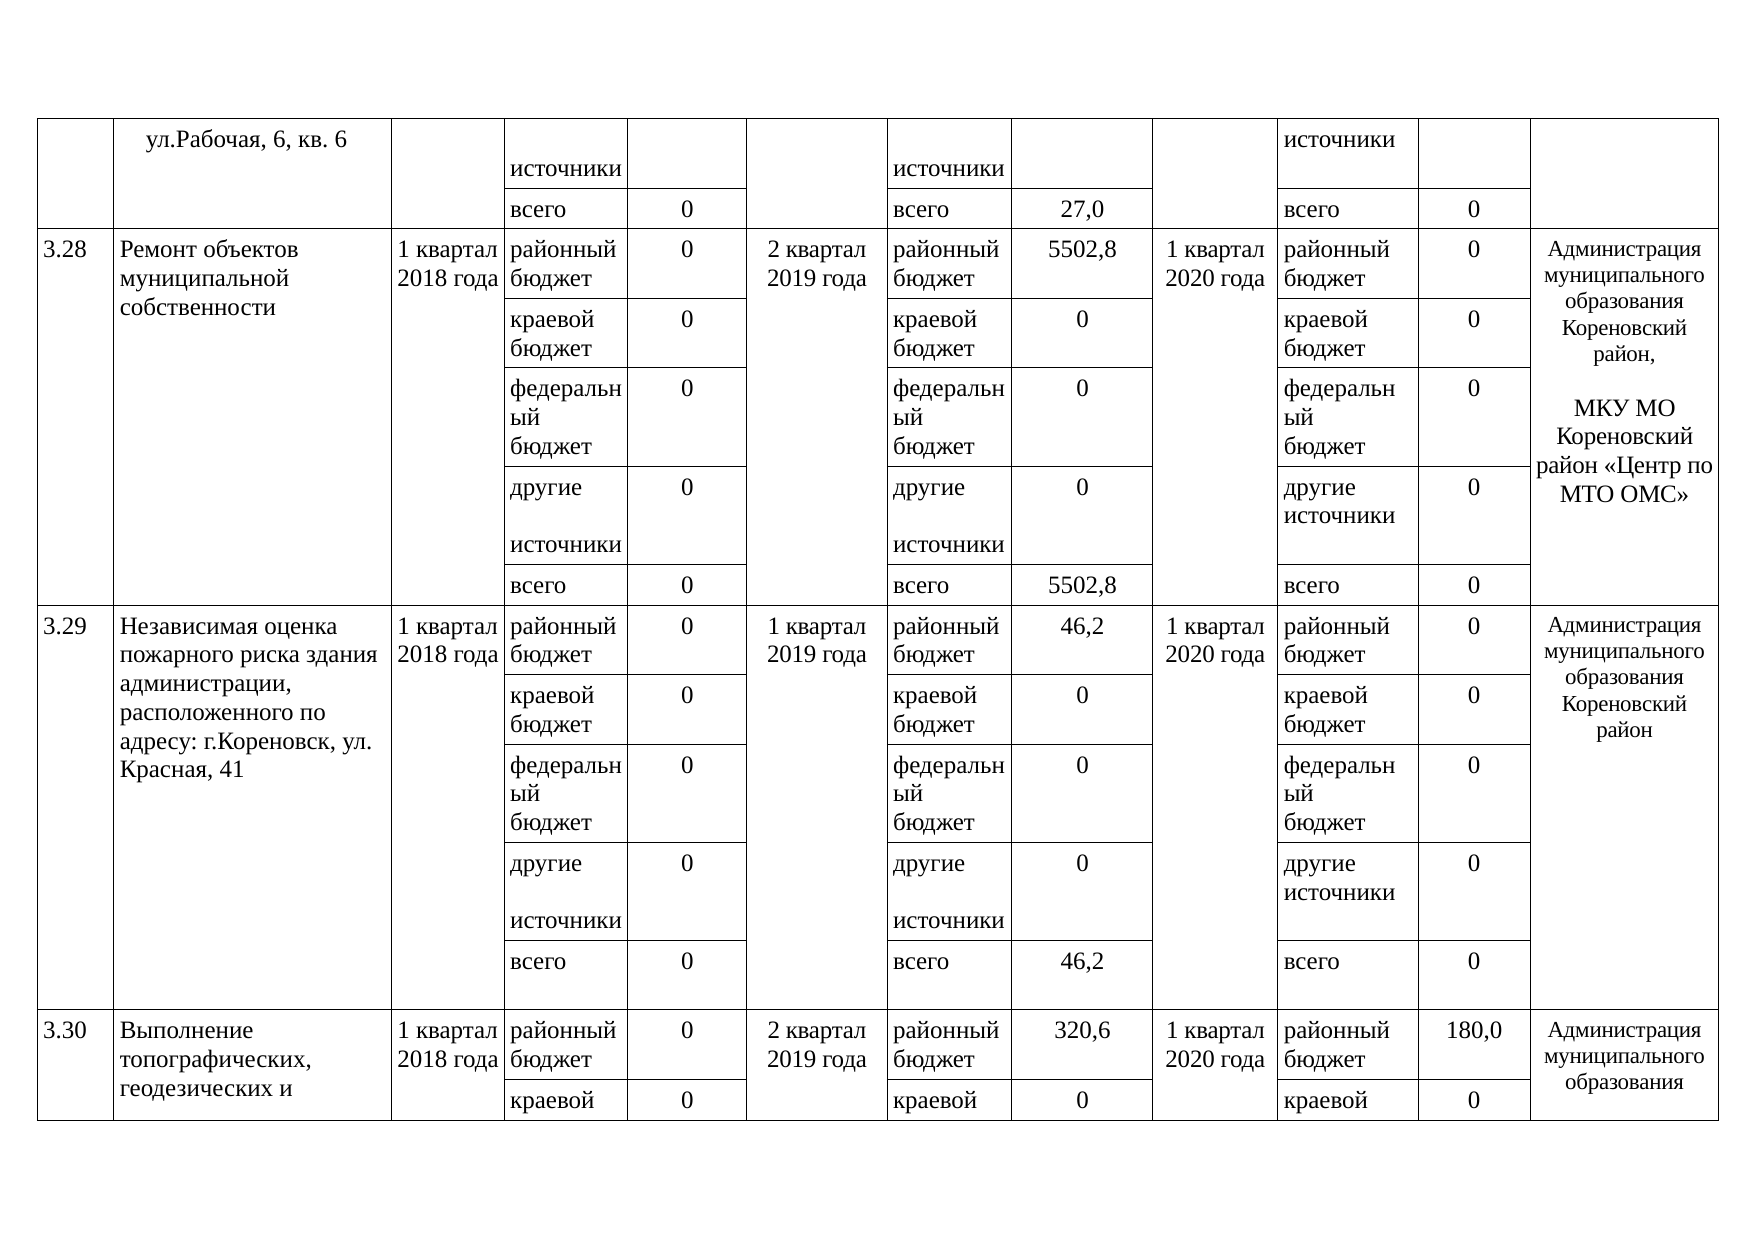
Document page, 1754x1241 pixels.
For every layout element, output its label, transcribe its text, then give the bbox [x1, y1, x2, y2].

table_cell другие источники [888, 843, 1011, 940]
table_cell [1012, 119, 1152, 188]
table_cell 0 [628, 1010, 746, 1079]
table_cell источники [1278, 119, 1418, 188]
table_cell [38, 119, 113, 228]
table_cell 0 [628, 368, 746, 466]
table_cell 3.28 [38, 229, 113, 604]
table_cell 0 [1419, 745, 1530, 842]
table_cell 2 квартал 2019 года [747, 1010, 887, 1119]
table_cell источники [888, 119, 1011, 188]
table_cell краевой [1278, 1080, 1418, 1119]
table_cell 0 [628, 299, 746, 367]
table_cell [1419, 119, 1530, 188]
table_cell краевой бюджет [505, 675, 627, 743]
table_cell федеральный бюджет [888, 368, 1011, 466]
table_cell краевой [505, 1080, 627, 1119]
table_cell 0 [1419, 189, 1530, 228]
table_cell 0 [1012, 368, 1152, 466]
table_cell 5502,8 [1012, 229, 1152, 298]
table_cell 0 [628, 675, 746, 743]
table_cell 0 [1012, 745, 1152, 842]
table_cell Администрация муниципального образования Кореновский район [1531, 606, 1718, 1009]
table_cell другие источники [1278, 467, 1418, 564]
table_cell районный бюджет [1278, 229, 1418, 298]
table_cell всего [888, 941, 1011, 1009]
table_cell районный бюджет [1278, 1010, 1418, 1079]
table_cell всего [888, 189, 1011, 228]
table_cell другие источники [505, 467, 627, 564]
table_cell Ремонт объектов муниципальной собственности [114, 229, 391, 604]
table_cell 180,0 [1419, 1010, 1530, 1079]
table_cell 46,2 [1012, 606, 1152, 674]
table_cell 0 [1419, 229, 1530, 298]
table_cell всего [505, 941, 627, 1009]
table_cell 0 [1419, 606, 1530, 674]
table_cell Независимая оценка пожарного риска здания администрации, расположенного по адресу: г.Кореновск, ул. Красная, 41 [114, 606, 391, 1009]
table_cell краевой бюджет [1278, 299, 1418, 367]
table_cell 0 [1419, 565, 1530, 604]
table_cell 0 [1419, 1080, 1530, 1119]
table_cell районный бюджет [888, 1010, 1011, 1079]
table_cell Администрация муниципального образования Кореновский район, МКУ МО Кореновский район «Центр по МТО ОМС» [1531, 229, 1718, 604]
table_cell федеральный бюджет [505, 745, 627, 842]
table_cell 1 квартал 2020 года [1153, 229, 1277, 604]
table_cell другие источники [505, 843, 627, 940]
table_cell районный бюджет [505, 606, 627, 674]
table_cell районный бюджет [505, 229, 627, 298]
table_cell 0 [1419, 675, 1530, 743]
table_cell ул.Рабочая, 6, кв. 6 [114, 119, 391, 228]
table_cell 0 [628, 229, 746, 298]
table_cell другие источники [888, 467, 1011, 564]
table_cell всего [1278, 189, 1418, 228]
table_cell 3.30 [38, 1010, 113, 1119]
table_cell 1 квартал 2018 года [392, 229, 504, 604]
table_cell [747, 119, 887, 228]
table_cell краевой бюджет [888, 299, 1011, 367]
table_cell 0 [628, 941, 746, 1009]
table_cell 0 [628, 1080, 746, 1119]
table_cell 3.29 [38, 606, 113, 1009]
table_cell районный бюджет [888, 606, 1011, 674]
table_cell [392, 119, 504, 228]
table_cell районный бюджет [1278, 606, 1418, 674]
table_cell 0 [628, 189, 746, 228]
table_cell 1 квартал 2020 года [1153, 1010, 1277, 1119]
table_cell [1531, 119, 1718, 228]
table_cell федеральный бюджет [1278, 368, 1418, 466]
table_cell районный бюджет [505, 1010, 627, 1079]
table_cell 0 [1419, 368, 1530, 466]
table_cell 0 [1419, 941, 1530, 1009]
table_cell районный бюджет [888, 229, 1011, 298]
table_cell всего [505, 565, 627, 604]
table_cell 0 [1012, 299, 1152, 367]
table_cell [1153, 119, 1277, 228]
table_cell источники [505, 119, 627, 188]
table_cell Выполнение топографических, геодезических и [114, 1010, 391, 1119]
table_cell 0 [1012, 675, 1152, 743]
table_cell 27,0 [1012, 189, 1152, 228]
table_cell 46,2 [1012, 941, 1152, 1009]
table_cell 320,6 [1012, 1010, 1152, 1079]
table_cell 0 [1012, 1080, 1152, 1119]
table_cell краевой бюджет [1278, 675, 1418, 743]
table_cell [628, 119, 746, 188]
table_cell краевой [888, 1080, 1011, 1119]
table_cell 0 [628, 606, 746, 674]
table_cell федеральный бюджет [888, 745, 1011, 842]
table_cell краевой бюджет [888, 675, 1011, 743]
table_cell всего [1278, 941, 1418, 1009]
table_cell 0 [628, 467, 746, 564]
table_cell 0 [628, 843, 746, 940]
table_cell 0 [1012, 843, 1152, 940]
table_cell 5502,8 [1012, 565, 1152, 604]
table_cell Администрация муниципального образования [1531, 1010, 1718, 1119]
table_cell другие источники [1278, 843, 1418, 940]
table_cell 0 [1419, 843, 1530, 940]
table_cell 0 [1419, 299, 1530, 367]
table_cell федеральный бюджет [1278, 745, 1418, 842]
table_cell 0 [628, 745, 746, 842]
table_cell всего [1278, 565, 1418, 604]
table_cell 0 [1419, 467, 1530, 564]
table_cell 1 квартал 2019 года [747, 606, 887, 1009]
table_cell 1 квартал 2020 года [1153, 606, 1277, 1009]
table_cell 1 квартал 2018 года [392, 1010, 504, 1119]
table_cell всего [505, 189, 627, 228]
table_cell краевой бюджет [505, 299, 627, 367]
table_cell всего [888, 565, 1011, 604]
table_cell 2 квартал 2019 года [747, 229, 887, 604]
table_cell 1 квартал 2018 года [392, 606, 504, 1009]
table_cell федеральный бюджет [505, 368, 627, 466]
table_cell 0 [1012, 467, 1152, 564]
table_cell 0 [628, 565, 746, 604]
